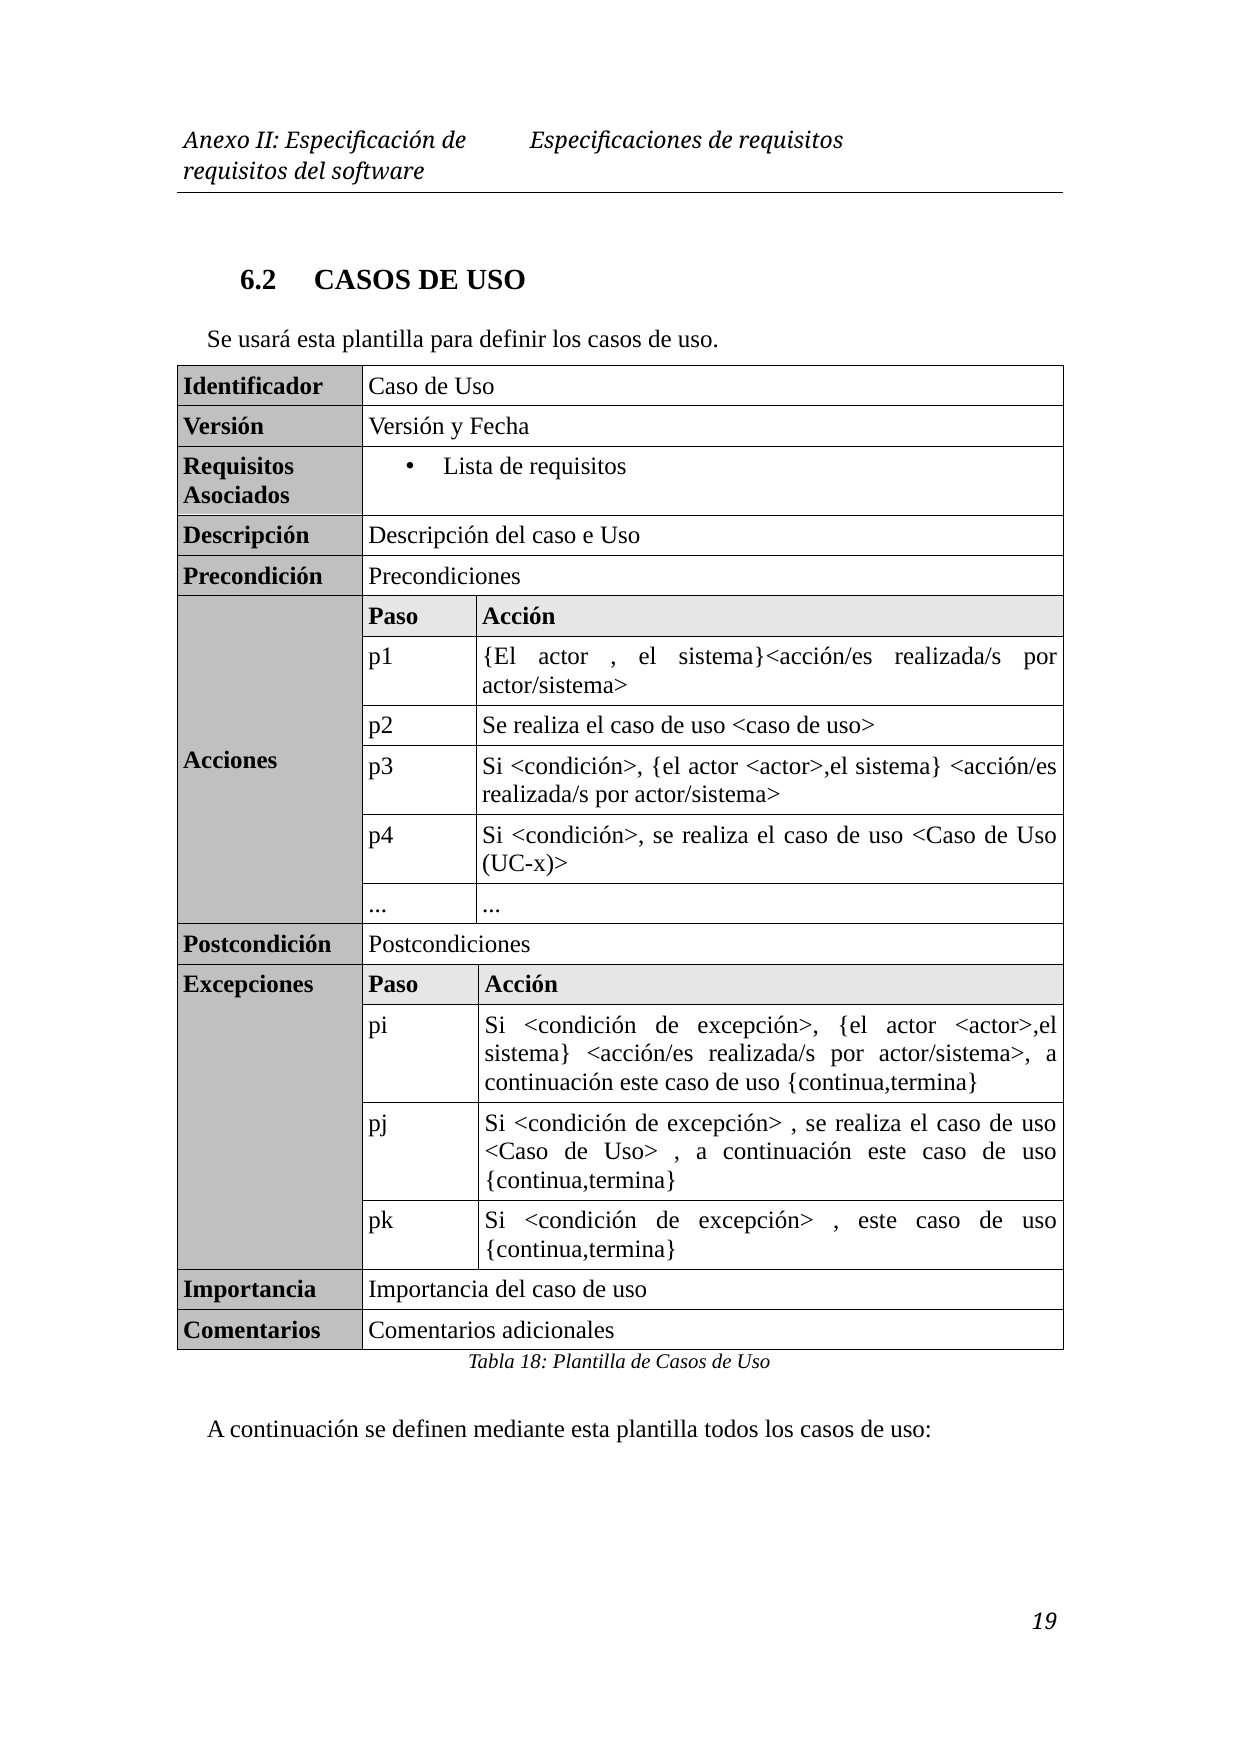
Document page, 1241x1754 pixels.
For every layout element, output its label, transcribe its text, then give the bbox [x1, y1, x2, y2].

table_cell Versión y Fecha [363, 406, 1063, 446]
table_cell Si <condición>, {el actor <actor>,el sistema} <acción/es realizada/s por actor/sistema> [477, 746, 1063, 814]
table_cell Versión [178, 406, 362, 446]
table_cell Se realiza el caso de uso <caso de uso> [477, 706, 1063, 745]
subtitle casos de uso [240, 262, 1063, 296]
table_cell Acción [477, 596, 1063, 636]
table_cell p3 [363, 746, 476, 814]
table_cell Acción [479, 965, 1063, 1004]
text A continuación se definen mediante esta plantilla todos los casos de uso: [177, 1414, 1063, 1443]
table_cell Precondiciones [363, 556, 1063, 595]
text Tabla 18: Plantilla de Casos de Uso [177, 1350, 1063, 1373]
table_cell Postcondición [178, 924, 362, 964]
table_cell Excepciones [178, 965, 362, 1269]
table_cell Si <condición de excepción>, {el actor <actor>,el sistema} <acción/es realizada/s por actor/sistema>, a continuación este caso de uso {continua,termina} [479, 1005, 1063, 1102]
table_cell Comentarios [178, 1310, 362, 1349]
table_cell p2 [363, 706, 476, 745]
table_header Caso de Uso [363, 366, 1063, 405]
table_header Identificador [178, 366, 362, 405]
table_cell Requisitos Asociados [178, 447, 362, 514]
table_cell Paso [363, 596, 476, 636]
table_cell Postcondiciones [363, 924, 1063, 964]
table_cell {El actor , el sistema}<acción/es realizada/s por actor/sistema> [477, 637, 1063, 704]
table_cell pk [363, 1201, 478, 1269]
table_cell Descripción [178, 516, 362, 555]
table_cell p4 [363, 815, 476, 883]
table_cell Acciones [178, 596, 362, 923]
table_cell pi [363, 1005, 478, 1102]
table_cell ... [477, 884, 1063, 923]
table_cell Si <condición de excepción> , este caso de uso {continua,termina} [479, 1201, 1063, 1269]
table_cell Lista de requisitos [363, 447, 1063, 514]
table_cell p1 [363, 637, 476, 704]
table_cell Si <condición>, se realiza el caso de uso <Caso de Uso (UC-x)> [477, 815, 1063, 883]
table_cell Precondición [178, 556, 362, 595]
table_cell ... [363, 884, 476, 923]
table_cell pj [363, 1103, 478, 1199]
table_cell Comentarios adicionales [363, 1310, 1063, 1349]
table_cell Descripción del caso e Uso [363, 516, 1063, 555]
table_cell Si <condición de excepción> , se realiza el caso de uso <Caso de Uso> , a continuación este caso de uso {continua,termina} [479, 1103, 1063, 1199]
table_cell Importancia [178, 1270, 362, 1309]
table_cell Importancia del caso de uso [363, 1270, 1063, 1309]
table_cell Paso [363, 965, 478, 1004]
text Se usará esta plantilla para definir los casos de uso. [177, 324, 1063, 353]
